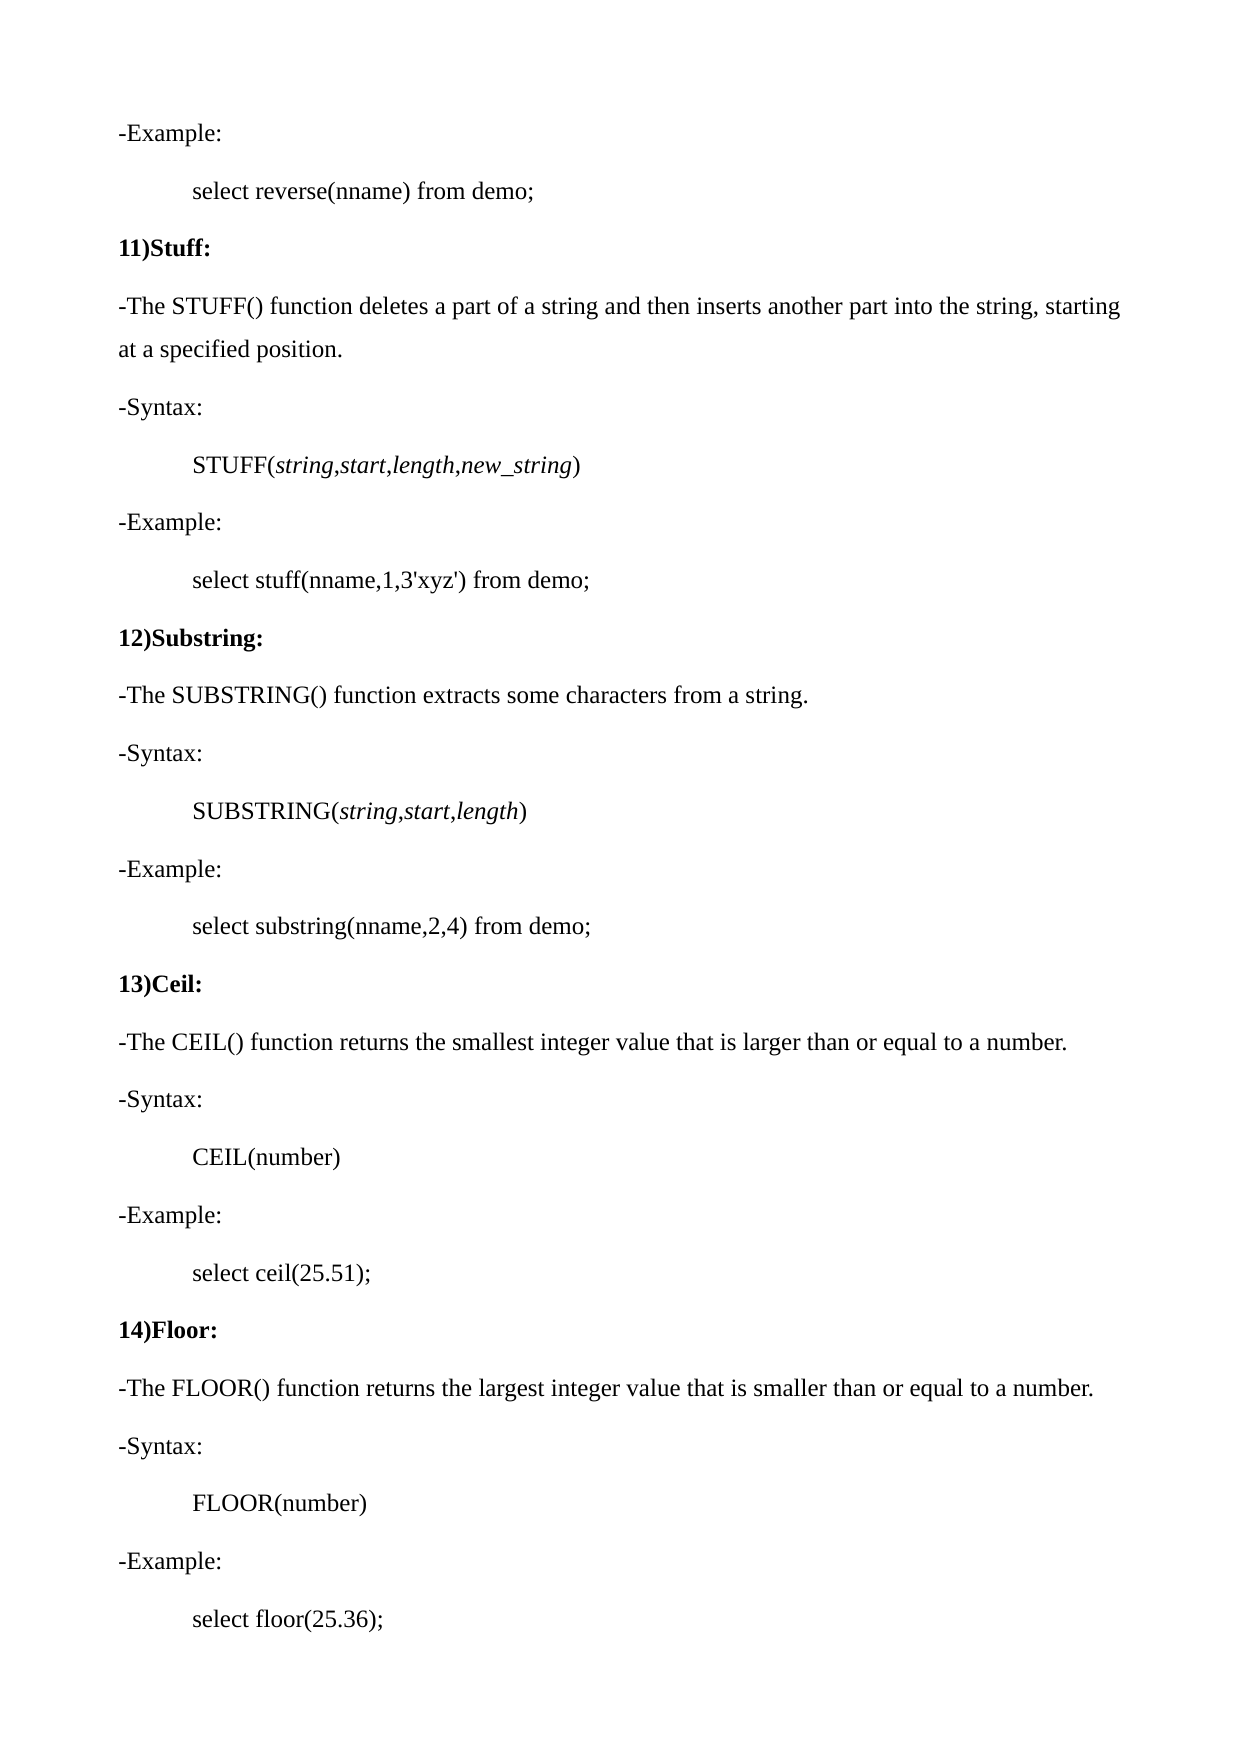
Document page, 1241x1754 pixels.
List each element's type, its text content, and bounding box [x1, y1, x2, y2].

text -Example: [118, 507, 1122, 536]
text FLOOR(number) [118, 1488, 1122, 1517]
text 13)Ceil: [118, 969, 1122, 998]
text SUBSTRING(string,start,length) [118, 796, 1122, 825]
text select ceil(25.51); [118, 1258, 1122, 1286]
text -Example: [118, 854, 1122, 882]
text -Example: [118, 1200, 1122, 1229]
text -Example: [118, 118, 1122, 147]
text -The CEIL() function returns the smallest integer value that is larger than or equal to a number. [118, 1027, 1122, 1056]
text -Example: [118, 1546, 1122, 1575]
text select substring(nname,2,4) from demo; [118, 911, 1122, 940]
text 11)Stuff: [118, 233, 1122, 262]
text -Syntax: [118, 1084, 1122, 1113]
text -The SUBSTRING() function extracts some characters from a string. [118, 681, 1122, 709]
text 14)Floor: [118, 1315, 1122, 1344]
text select floor(25.36); [118, 1604, 1122, 1633]
text STUFF(string,start,length,new_string) [118, 450, 1122, 478]
text -Syntax: [118, 392, 1122, 421]
text select stuff(nname,1,3'xyz') from demo; [118, 565, 1122, 594]
text -The FLOOR() function returns the largest integer value that is smaller than or equal to a number. [118, 1373, 1122, 1402]
text -Syntax: [118, 738, 1122, 767]
text -The STUFF() function deletes a part of a string and then inserts another part into the string, starting at a specified position. [118, 291, 1122, 363]
text 12)Substring: [118, 623, 1122, 652]
text -Syntax: [118, 1431, 1122, 1459]
text CEIL(number) [118, 1142, 1122, 1171]
text select reverse(nname) from demo; [118, 176, 1122, 204]
